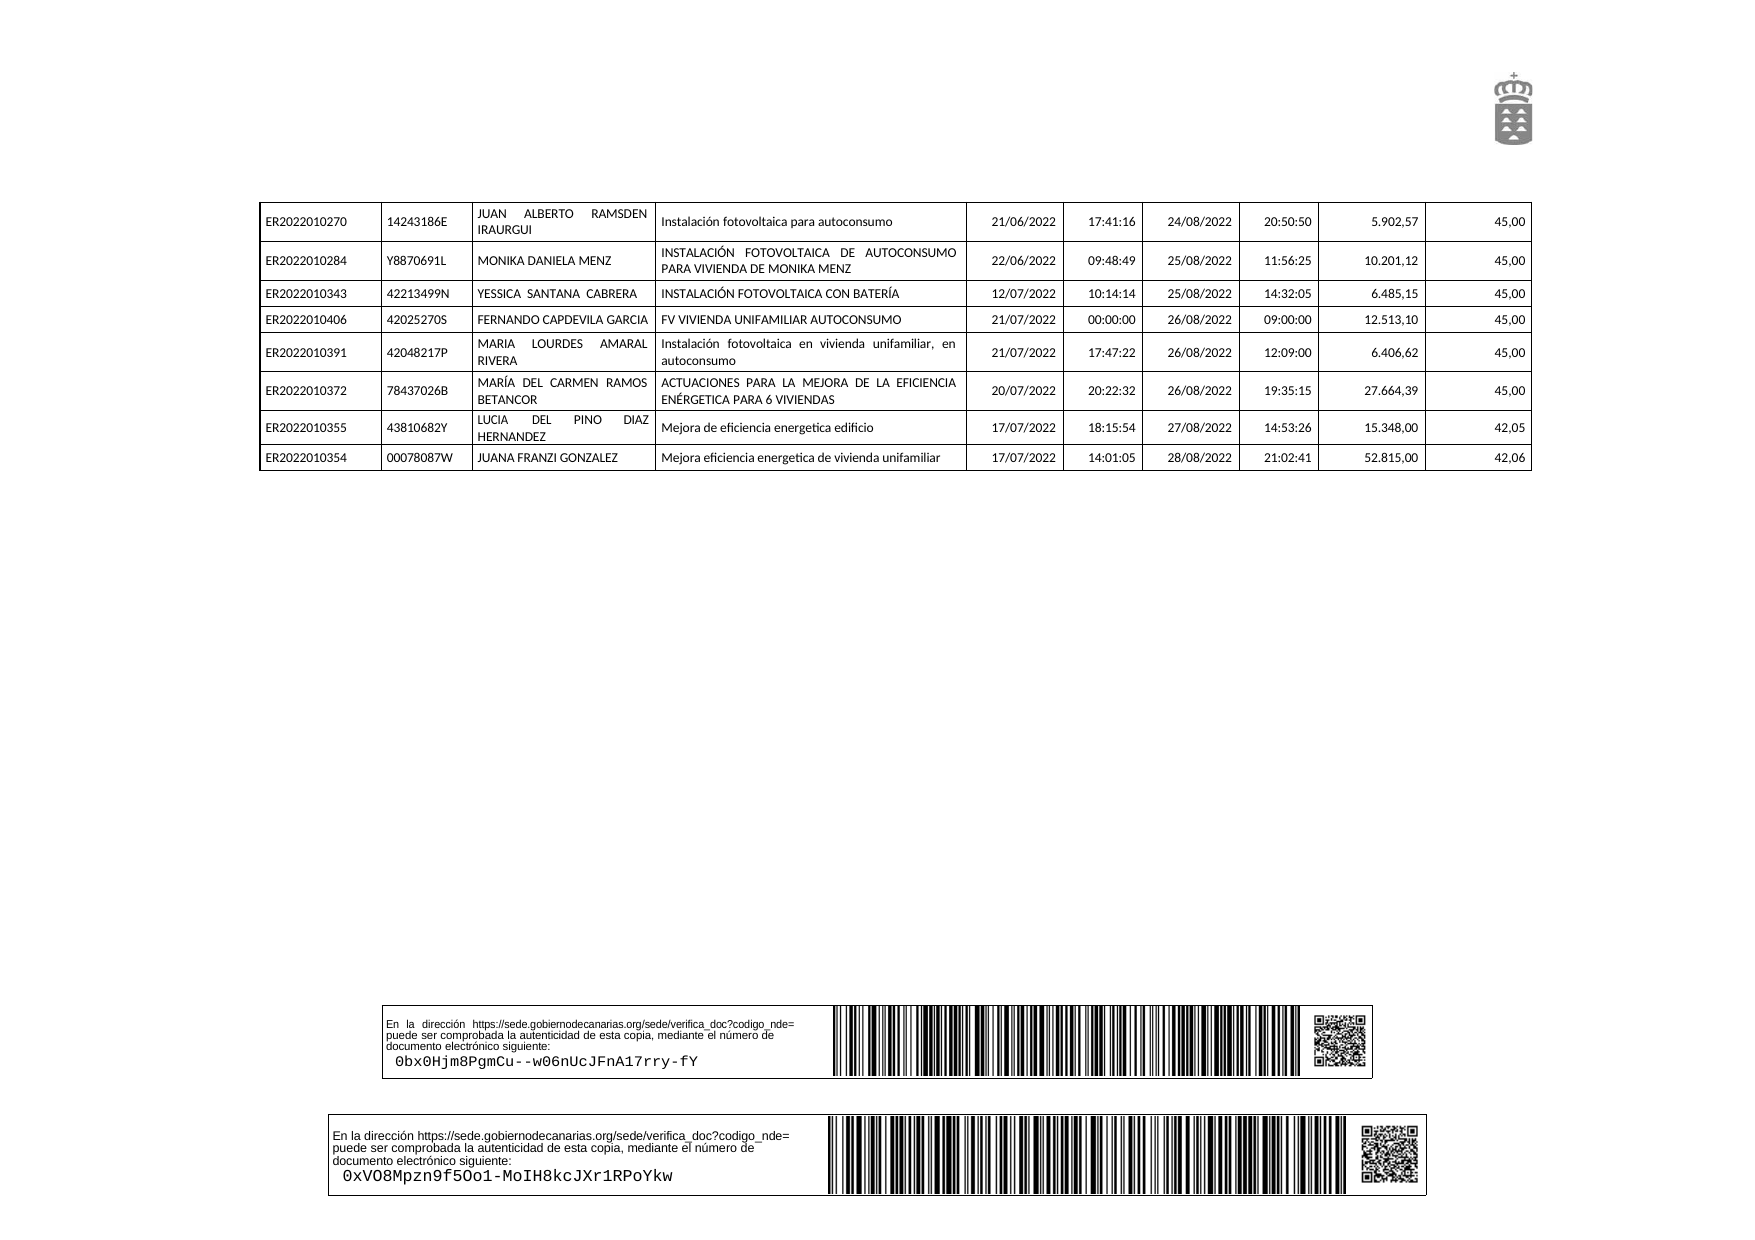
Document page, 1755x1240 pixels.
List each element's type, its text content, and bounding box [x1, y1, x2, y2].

table_cell 00:00:00 [1064, 307, 1142, 332]
table_header JUAN ALBERTO RAMSDEN IRAURGUI [473, 203, 655, 241]
table_cell 42,05 [1426, 411, 1531, 444]
table_header 5.902,57 [1319, 203, 1425, 241]
table_cell ER2022010391 [261, 333, 381, 371]
table_cell 20:22:32 [1064, 372, 1142, 410]
table_cell YESSICA SANTANA CABRERA [473, 281, 655, 306]
table_cell 28/08/2022 [1143, 445, 1239, 470]
table_cell 17/07/2022 [967, 445, 1063, 470]
table_cell ER2022010406 [261, 307, 381, 332]
table_cell 26/08/2022 [1143, 307, 1239, 332]
table_cell 21:02:41 [1240, 445, 1318, 470]
table_header 24/08/2022 [1143, 203, 1239, 241]
table_cell MARIA LOURDES AMARAL RIVERA [473, 333, 655, 371]
table_cell Mejora eficiencia energetica de vivienda unifamiliar [656, 445, 966, 470]
table_cell 42048217P [382, 333, 472, 371]
table_cell 42213499N [382, 281, 472, 306]
table_header ER2022010270 [261, 203, 381, 241]
table_cell 78437026B [382, 372, 472, 410]
table_cell ER2022010284 [261, 242, 381, 279]
table_header 45,00 [1426, 203, 1531, 241]
table_cell 45,00 [1426, 242, 1531, 279]
table_cell MARÍA DEL CARMEN RAMOS BETANCOR [473, 372, 655, 410]
table_cell 21/07/2022 [967, 307, 1063, 332]
table_cell INSTALACIÓN FOTOVOLTAICA CON BATERÍA [656, 281, 966, 306]
table_header 17:41:16 [1064, 203, 1142, 241]
table_cell INSTALACIÓN FOTOVOLTAICA DE AUTOCONSUMO PARA VIVIENDA DE MONIKA MENZ [656, 242, 966, 279]
table_cell 21/07/2022 [967, 333, 1063, 371]
table_cell Instalación fotovoltaica en vivienda unifamiliar, en autoconsumo [656, 333, 966, 371]
table_cell MONIKA DANIELA MENZ [473, 242, 655, 279]
table_cell 17:47:22 [1064, 333, 1142, 371]
table_cell 25/08/2022 [1143, 281, 1239, 306]
table_cell 15.348,00 [1319, 411, 1425, 444]
table_cell Mejora de eficiencia energetica edificio [656, 411, 966, 444]
table_cell LUCIA DEL PINO DIAZ HERNANDEZ [473, 411, 655, 444]
table_cell JUANA FRANZI GONZALEZ [473, 445, 655, 470]
table_cell 45,00 [1426, 333, 1531, 371]
table_cell 14:01:05 [1064, 445, 1142, 470]
table_cell 14:32:05 [1240, 281, 1318, 306]
table_header 14243186E [382, 203, 472, 241]
table_cell FERNANDO CAPDEVILA GARCIA [473, 307, 655, 332]
table_cell Y8870691L [382, 242, 472, 279]
table_cell 00078087W [382, 445, 472, 470]
table_cell 27.664,39 [1319, 372, 1425, 410]
table_cell 45,00 [1426, 281, 1531, 306]
table_cell 45,00 [1426, 307, 1531, 332]
table_cell 42025270S [382, 307, 472, 332]
table_cell 27/08/2022 [1143, 411, 1239, 444]
table_cell FV VIVIENDA UNIFAMILIAR AUTOCONSUMO [656, 307, 966, 332]
table_cell ER2022010372 [261, 372, 381, 410]
table_cell 6.406,62 [1319, 333, 1425, 371]
table_cell 26/08/2022 [1143, 333, 1239, 371]
table_cell 09:48:49 [1064, 242, 1142, 279]
table_cell 45,00 [1426, 372, 1531, 410]
table_cell 22/06/2022 [967, 242, 1063, 279]
table_header 21/06/2022 [967, 203, 1063, 241]
table_header Instalación fotovoltaica para autoconsumo [656, 203, 966, 241]
table_cell 12/07/2022 [967, 281, 1063, 306]
table_cell 12.513,10 [1319, 307, 1425, 332]
table_cell ER2022010343 [261, 281, 381, 306]
table_cell 10:14:14 [1064, 281, 1142, 306]
table_cell ACTUACIONES PARA LA MEJORA DE LA EFICIENCIA ENÉRGETICA PARA 6 VIVIENDAS [656, 372, 966, 410]
table_cell 11:56:25 [1240, 242, 1318, 279]
table_cell 20/07/2022 [967, 372, 1063, 410]
table_cell ER2022010354 [261, 445, 381, 470]
table_cell 10.201,12 [1319, 242, 1425, 279]
table_cell 43810682Y [382, 411, 472, 444]
table_cell 19:35:15 [1240, 372, 1318, 410]
table_cell 17/07/2022 [967, 411, 1063, 444]
table_header 20:50:50 [1240, 203, 1318, 241]
table_cell 52.815,00 [1319, 445, 1425, 470]
table_cell 18:15:54 [1064, 411, 1142, 444]
table_cell 09:00:00 [1240, 307, 1318, 332]
table_cell 42,06 [1426, 445, 1531, 470]
table_cell 25/08/2022 [1143, 242, 1239, 279]
table_cell ER2022010355 [261, 411, 381, 444]
table_cell 6.485,15 [1319, 281, 1425, 306]
table_cell 14:53:26 [1240, 411, 1318, 444]
table_cell 26/08/2022 [1143, 372, 1239, 410]
table_cell 12:09:00 [1240, 333, 1318, 371]
